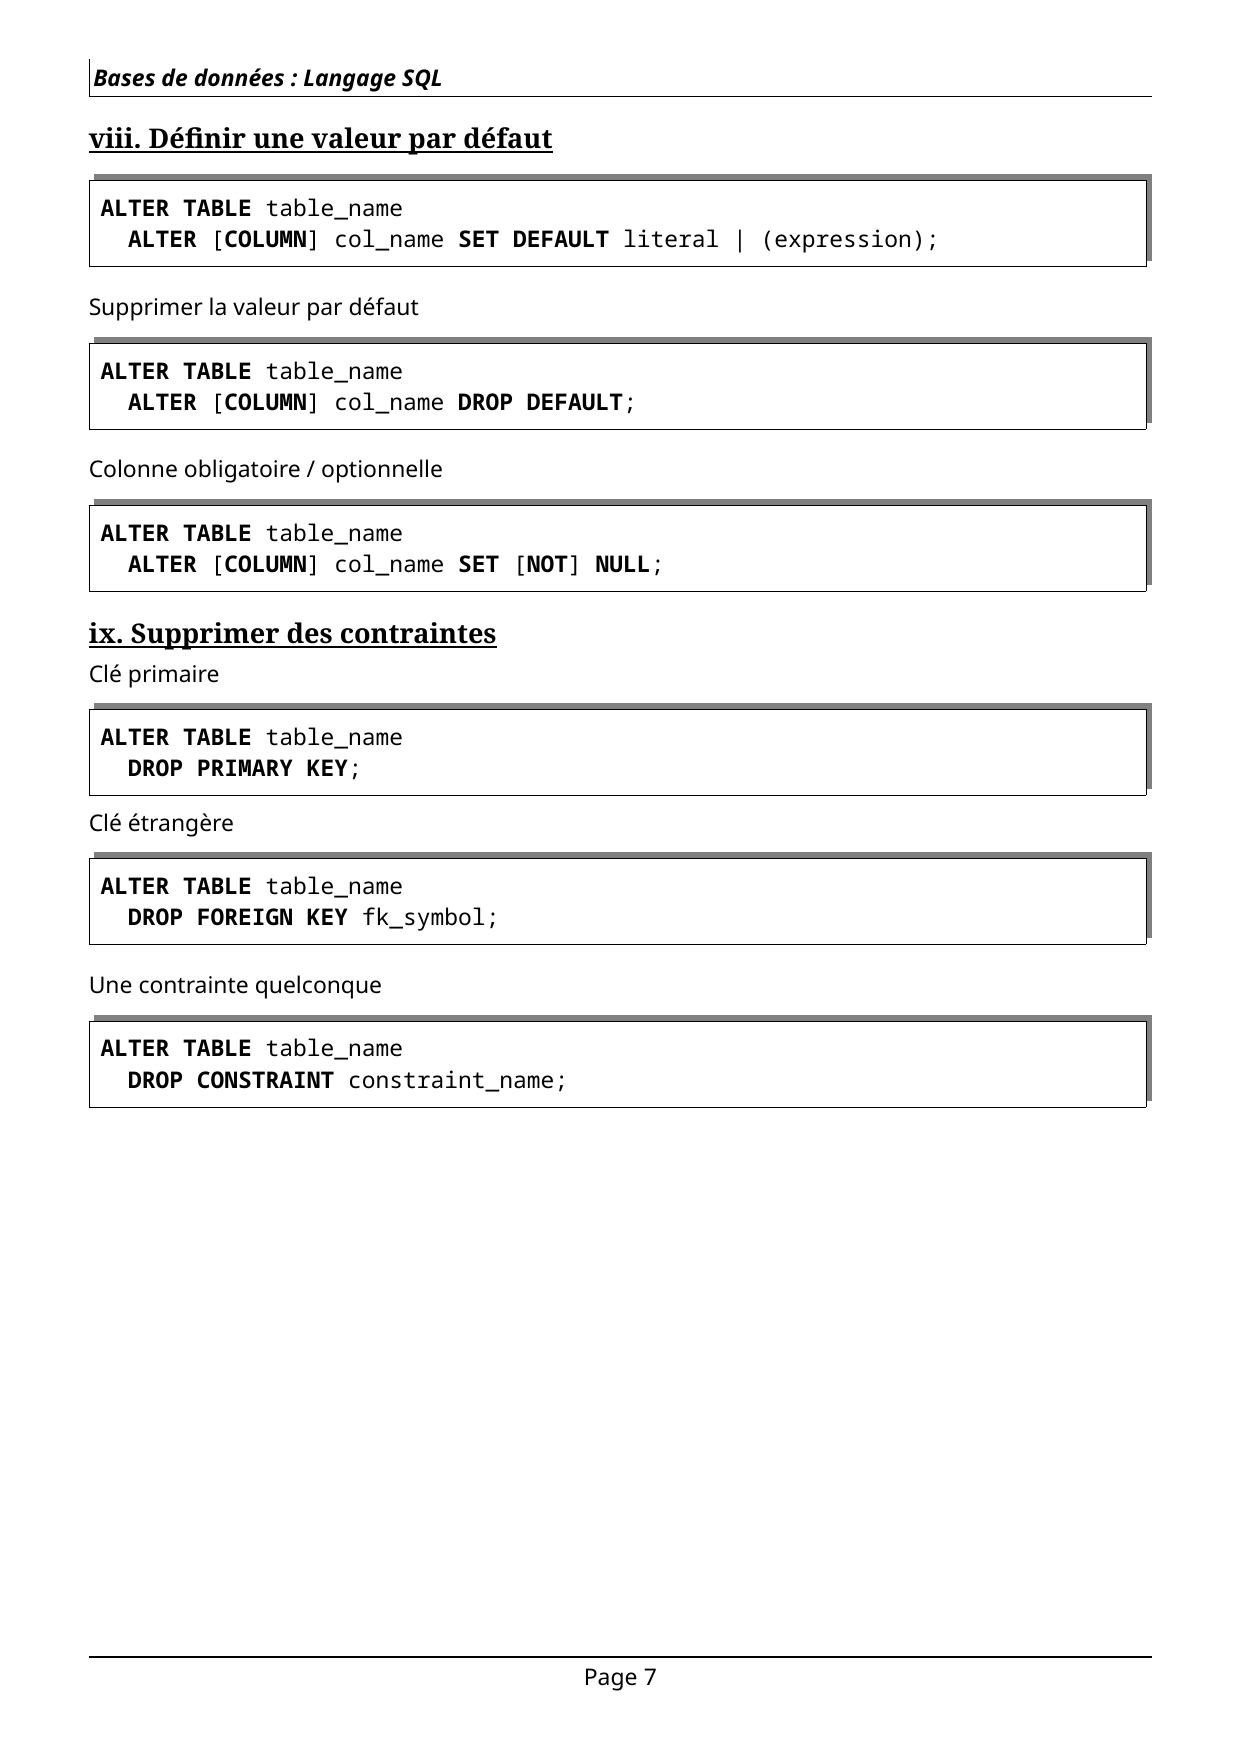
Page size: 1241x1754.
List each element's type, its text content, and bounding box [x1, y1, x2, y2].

text ALTER [COLUMN] col_name SET [NOT] NULL; [90, 536, 1146, 591]
text ALTER TABLE table_name [90, 506, 1146, 536]
text ALTER TABLE table_name [90, 710, 1146, 740]
text ALTER [COLUMN] col_name SET DEFAULT literal | (expression); [90, 212, 1146, 266]
text ALTER TABLE table_name [90, 859, 1146, 889]
text ALTER TABLE table_name [90, 1022, 1146, 1052]
text Une contrainte quelconque [88, 968, 1152, 1000]
subtitle viii. Définir une valeur par défaut [88, 120, 1152, 157]
text DROP CONSTRAINT constraint_name; [90, 1052, 1146, 1107]
text DROP PRIMARY KEY; [90, 740, 1146, 795]
text ALTER TABLE table_name [90, 344, 1146, 374]
text Clé primaire [88, 658, 1152, 689]
text ALTER TABLE table_name [90, 181, 1146, 212]
subtitle ix. Supprimer des contraintes [88, 615, 1152, 652]
text Clé étrangère [88, 807, 1152, 838]
text DROP FOREIGN KEY fk_symbol; [90, 889, 1146, 944]
text ALTER [COLUMN] col_name DROP DEFAULT; [90, 374, 1146, 429]
text Colonne obligatoire / optionnelle [88, 453, 1152, 484]
text Supprimer la valeur par défaut [88, 291, 1152, 322]
